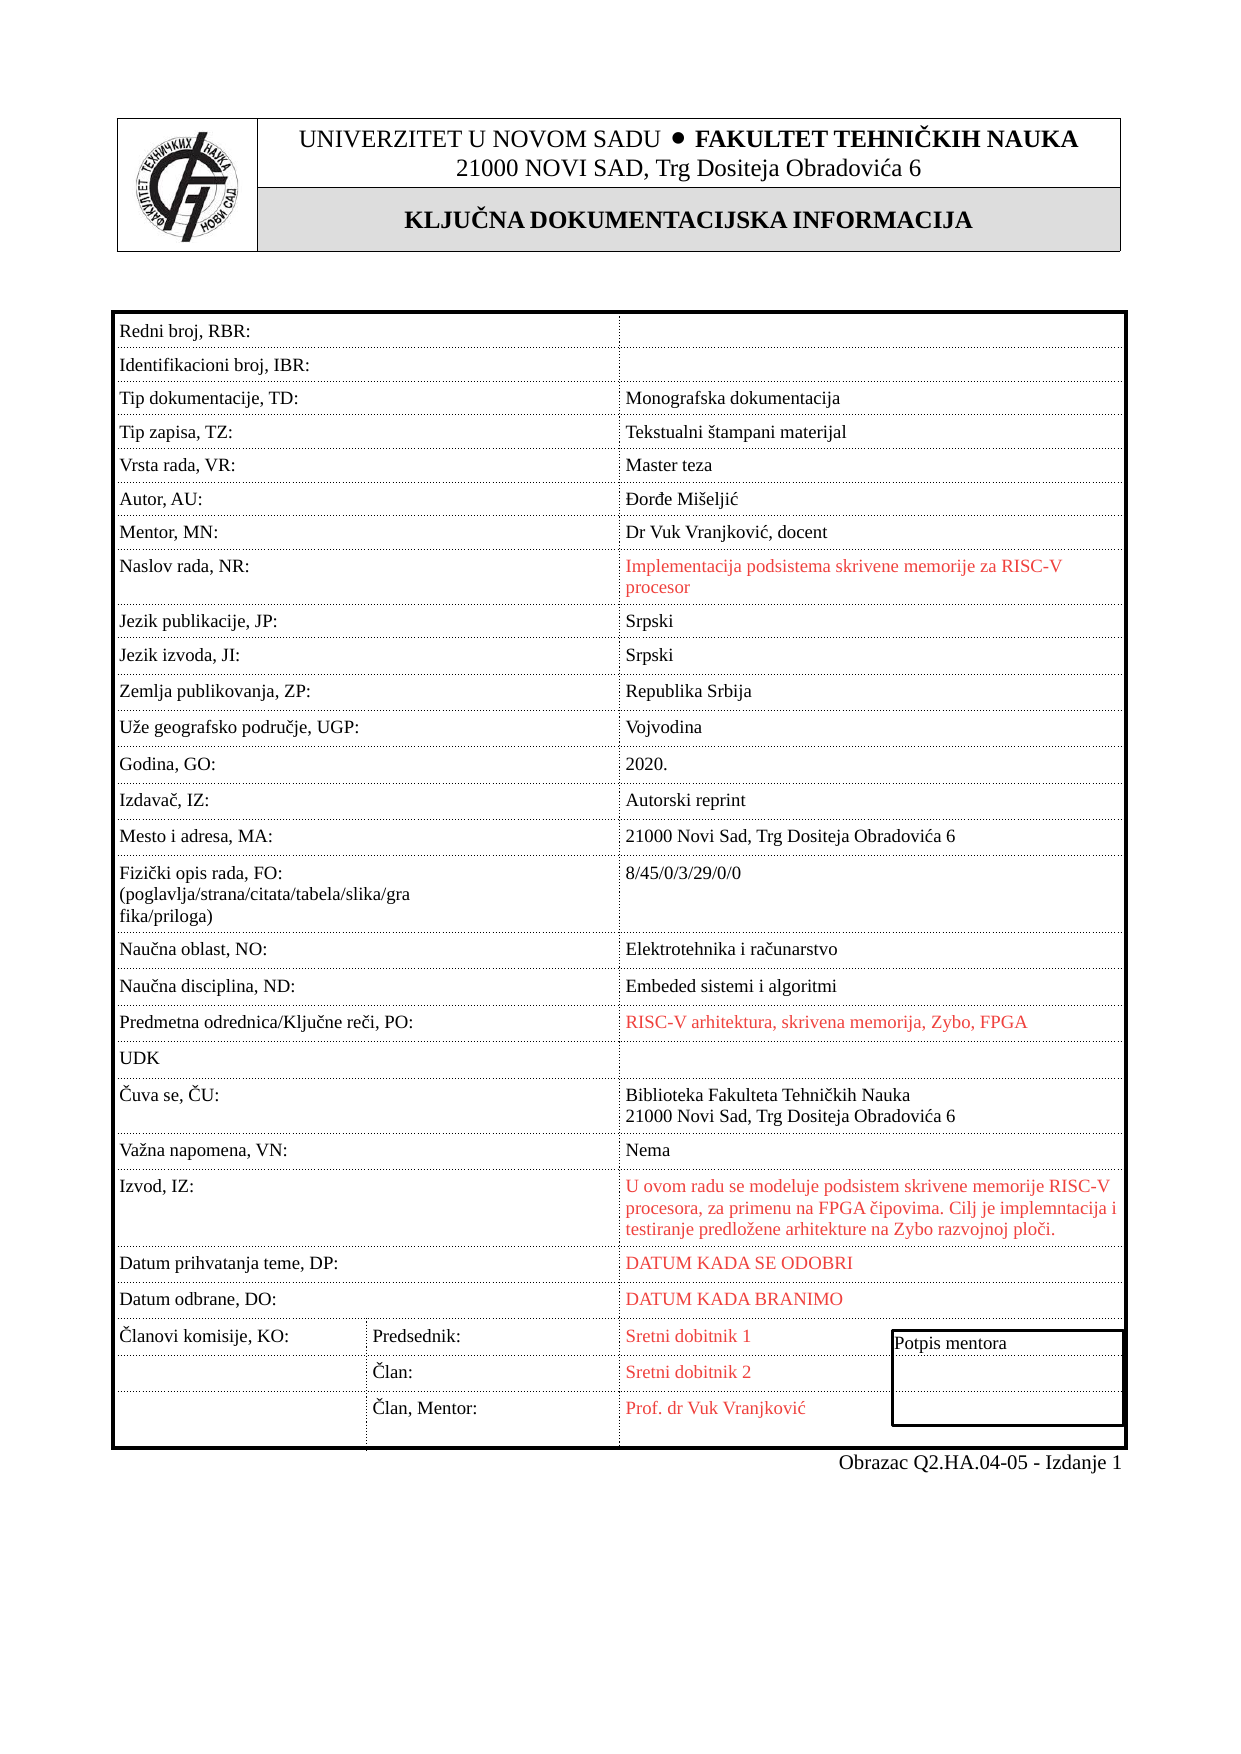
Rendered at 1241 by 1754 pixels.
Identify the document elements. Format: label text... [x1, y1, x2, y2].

table_cell [115, 1355, 366, 1391]
table_cell 8/45/0/3/29/0/0 [620, 855, 1124, 932]
table_cell Predsednik: [366, 1318, 619, 1354]
table_cell Dr Vuk Vranjković, docent [620, 515, 1124, 548]
table_cell Naučna oblast, NO: [115, 932, 619, 968]
table_cell Embeded sistemi i algoritmi [620, 968, 1124, 1005]
table_cell Republika Srbija [620, 674, 1124, 710]
table_cell Datum prihvatanja teme, DP: [115, 1246, 619, 1282]
table_cell Srpski [620, 637, 1124, 673]
table_cell Jezik publikacije, JP: [115, 604, 619, 637]
table_cell U ovom radu se modeluje podsistem skrivene memorije RISC-V procesora, za primenu na FPGA čipovima. Cilj je implemntacija i testiranje predložene arhitekture na Zybo razvojnoj ploči. [620, 1169, 1124, 1246]
table_cell UDK [115, 1041, 619, 1077]
table_cell Fizički opis rada, FO: (poglavlja/strana/citata/tabela/slika/gra fika/priloga) [115, 855, 619, 932]
table_cell [620, 1041, 1124, 1077]
table_cell Monografska dokumentacija [620, 381, 1124, 414]
table_cell RISC-V arhitektura, skrivena memorija, Zybo, FPGA [620, 1005, 1124, 1041]
table_cell Predmetna odrednica/Ključne reči, PO: [115, 1005, 619, 1041]
table_cell Član: [366, 1355, 619, 1391]
table_cell Implementacija podsistema skrivene memorije za RISC-V procesor [620, 549, 1124, 604]
table_cell Važna napomena, VN: [115, 1133, 619, 1169]
table_header Redni broj, RBR: [115, 314, 619, 347]
table_cell Sretni dobitnik 2 [620, 1355, 891, 1391]
table_header [620, 314, 1124, 347]
table_cell Izvod, IZ: [115, 1169, 619, 1246]
table_cell Biblioteka Fakulteta Tehničkih Nauka 21000 Novi Sad, Trg Dositeja Obradovića 6 [620, 1078, 1124, 1132]
table_cell Godina, GO: [115, 746, 619, 783]
table_cell Član, Mentor: [366, 1391, 619, 1446]
table_cell Datum odbrane, DO: [115, 1282, 619, 1318]
table_cell Članovi komisije, KO: [115, 1318, 366, 1354]
table_cell Čuva se, ČU: [115, 1078, 619, 1132]
table_cell Tekstualni štampani materijal [620, 414, 1124, 448]
table_cell Identifikacioni broj, IBR: [115, 347, 619, 381]
table_cell Srpski [620, 604, 1124, 637]
table_cell Izdavač, IZ: [115, 783, 619, 819]
table_cell Mentor, MN: [115, 515, 619, 548]
table_cell Uže geografsko područje, UGP: [115, 710, 619, 746]
table_cell Autorski reprint [620, 783, 1124, 819]
table_cell Sretni dobitnik 1 [620, 1318, 1124, 1354]
table_cell Elektrotehnika i računarstvo [620, 932, 1124, 968]
table_cell [620, 347, 1124, 381]
table_cell DATUM KADA BRANIMO [620, 1282, 1124, 1318]
picture [125, 123, 243, 248]
table_cell Tip zapisa, TZ: [115, 414, 619, 448]
table_cell DATUM KADA SE ODOBRI [620, 1246, 1124, 1282]
text Obrazac Q2.НА.04-05 - Izdanje 1 [118, 1450, 1122, 1474]
table_cell Zemlja publikovanja, ZP: [115, 674, 619, 710]
table_cell Mesto i adresa, МА: [115, 819, 619, 855]
table_cell Autor, AU: [115, 481, 619, 515]
table_cell Vrsta rada, VR: [115, 448, 619, 481]
table_cell Prof. dr Vuk Vranjković [620, 1391, 1124, 1446]
table_cell Tip dokumentacije, TD: [115, 381, 619, 414]
table_cell Vojvodina [620, 710, 1124, 746]
table_cell 2020. [620, 746, 1124, 783]
table_cell 21000 Novi Sad, Trg Dositeja Obradovića 6 [620, 819, 1124, 855]
table_cell Naučna disciplina, ND: [115, 968, 619, 1005]
table_cell [115, 1391, 366, 1446]
table_cell Đorđe Mišeljić [620, 481, 1124, 515]
table_cell Jezik izvoda, ЈI: [115, 637, 619, 673]
table_cell Naslov rada, NR: [115, 549, 619, 604]
table_cell Master teza [620, 448, 1124, 481]
table_cell Nema [620, 1133, 1124, 1169]
